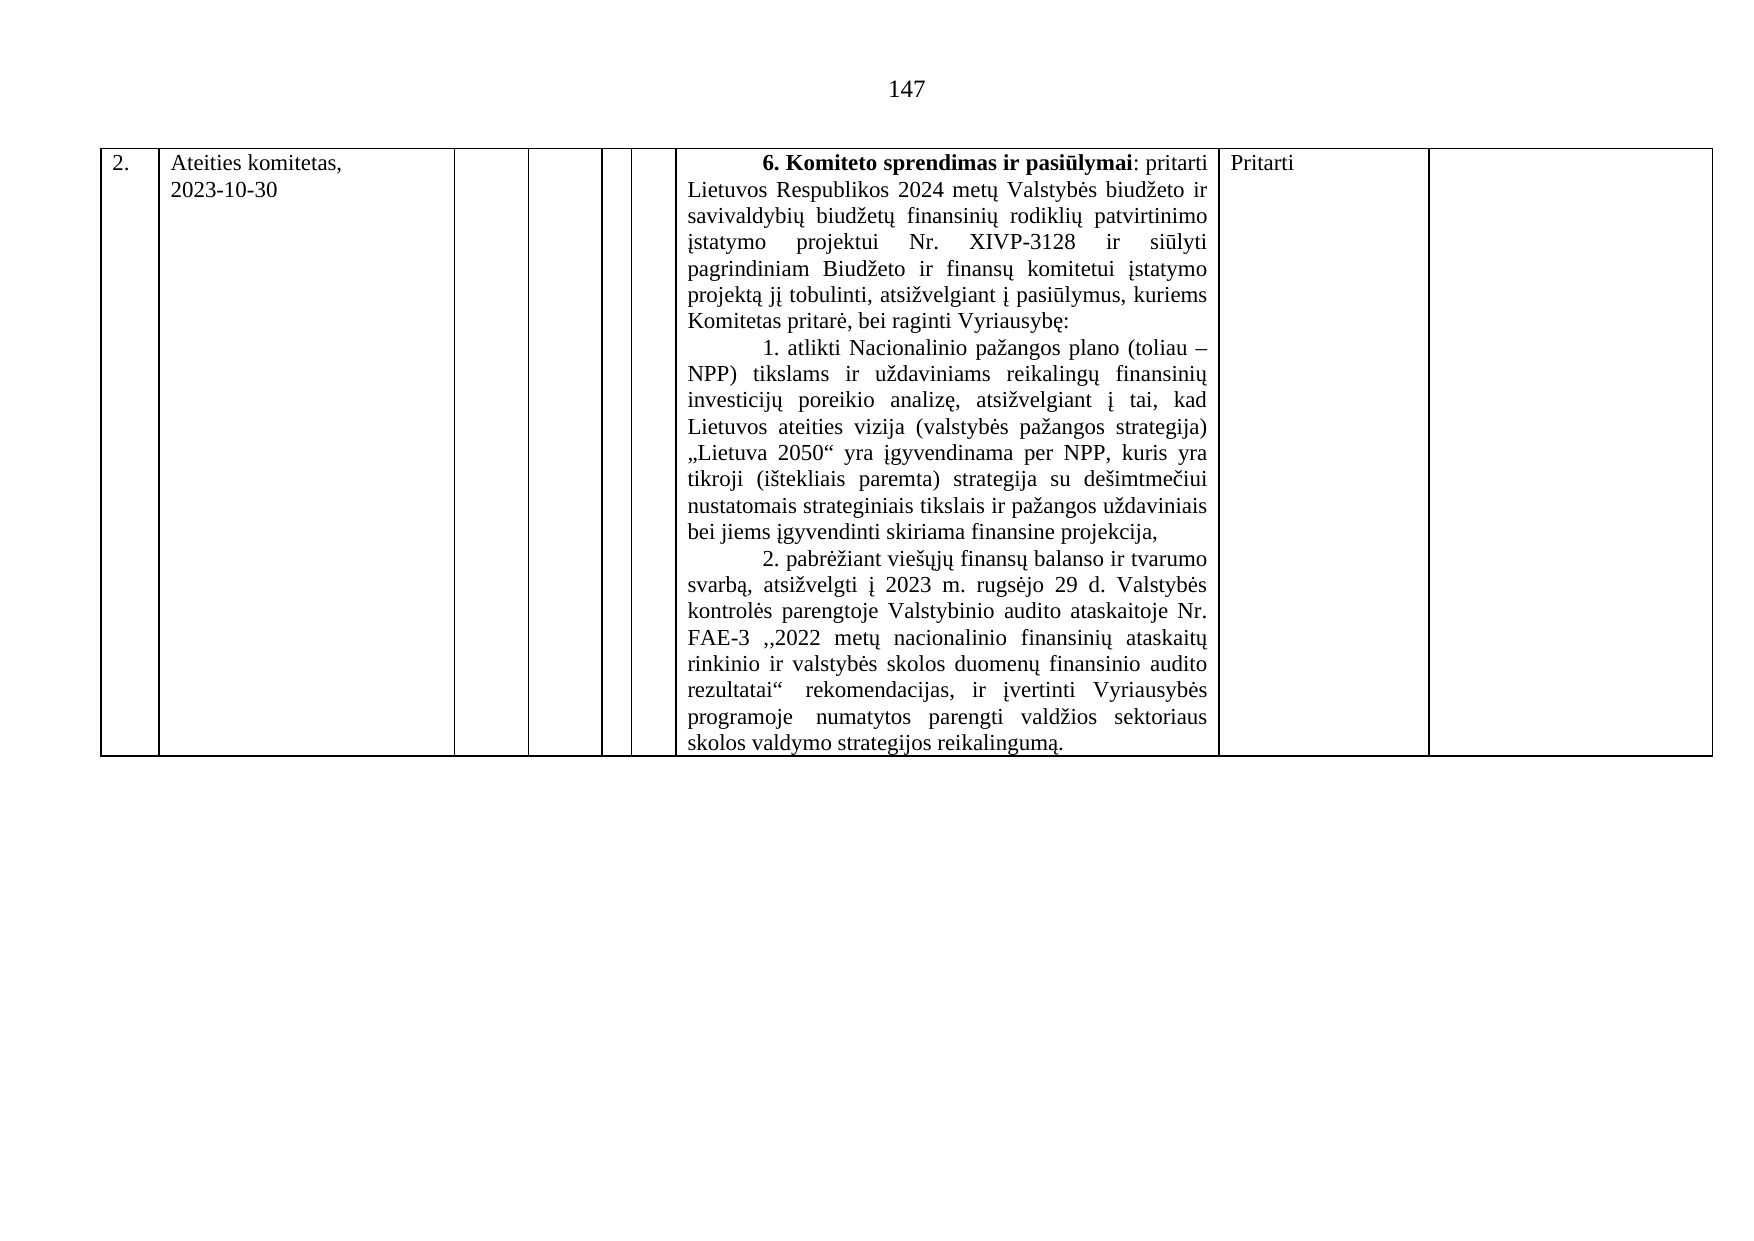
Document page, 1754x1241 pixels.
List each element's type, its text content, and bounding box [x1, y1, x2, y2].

table_cell Ateities komitetas, 2023-10-30 [160, 149, 454, 755]
table_cell [632, 149, 675, 755]
table_cell [455, 149, 528, 755]
table_cell [603, 149, 631, 755]
table_cell [529, 149, 601, 755]
table_cell 2. [102, 149, 158, 755]
table_cell Pritarti [1220, 149, 1428, 755]
table_cell [1430, 149, 1712, 755]
table_cell 6. Komiteto sprendimas ir pasiūlymai: pritarti Lietuvos Respublikos 2024 metų Valstybės biudžeto ir savivaldybių biudžetų finansinių rodiklių patvirtinimo įstatymo projektui Nr. XIVP-3128 ir siūlyti pagrindiniam Biudžeto ir finansų komitetui įstatymo projektą jį tobulinti, atsižvelgiant į pasiūlymus, kuriems Komitetas pritarė, bei raginti Vyriausybę: 1. atlikti Nacionalinio pažangos plano (toliau – NPP) tikslams ir uždaviniams reikalingų finansinių investicijų poreikio analizę, atsižvelgiant į tai, kad Lietuvos ateities vizija (valstybės pažangos strategija) „Lietuva 2050“ yra įgyvendinama per NPP, kuris yra tikroji (ištekliais paremta) strategija su dešimtmečiui nustatomais strateginiais tikslais ir pažangos uždaviniais bei jiems įgyvendinti skiriama finansine projekcija, 2. pabrėžiant viešųjų finansų balanso ir tvarumo svarbą, atsižvelgti į 2023 m. rugsėjo 29 d. Valstybės kontrolės parengtoje Valstybinio audito ataskaitoje Nr. FAE-3 ,,2022 metų nacionalinio finansinių ataskaitų rinkinio ir valstybės skolos duomenų finansinio audito rezultatai“ rekomendacijas, ir įvertinti Vyriausybės programoje numatytos parengti valdžios sektoriaus skolos valdymo strategijos reikalingumą. [677, 149, 1218, 755]
